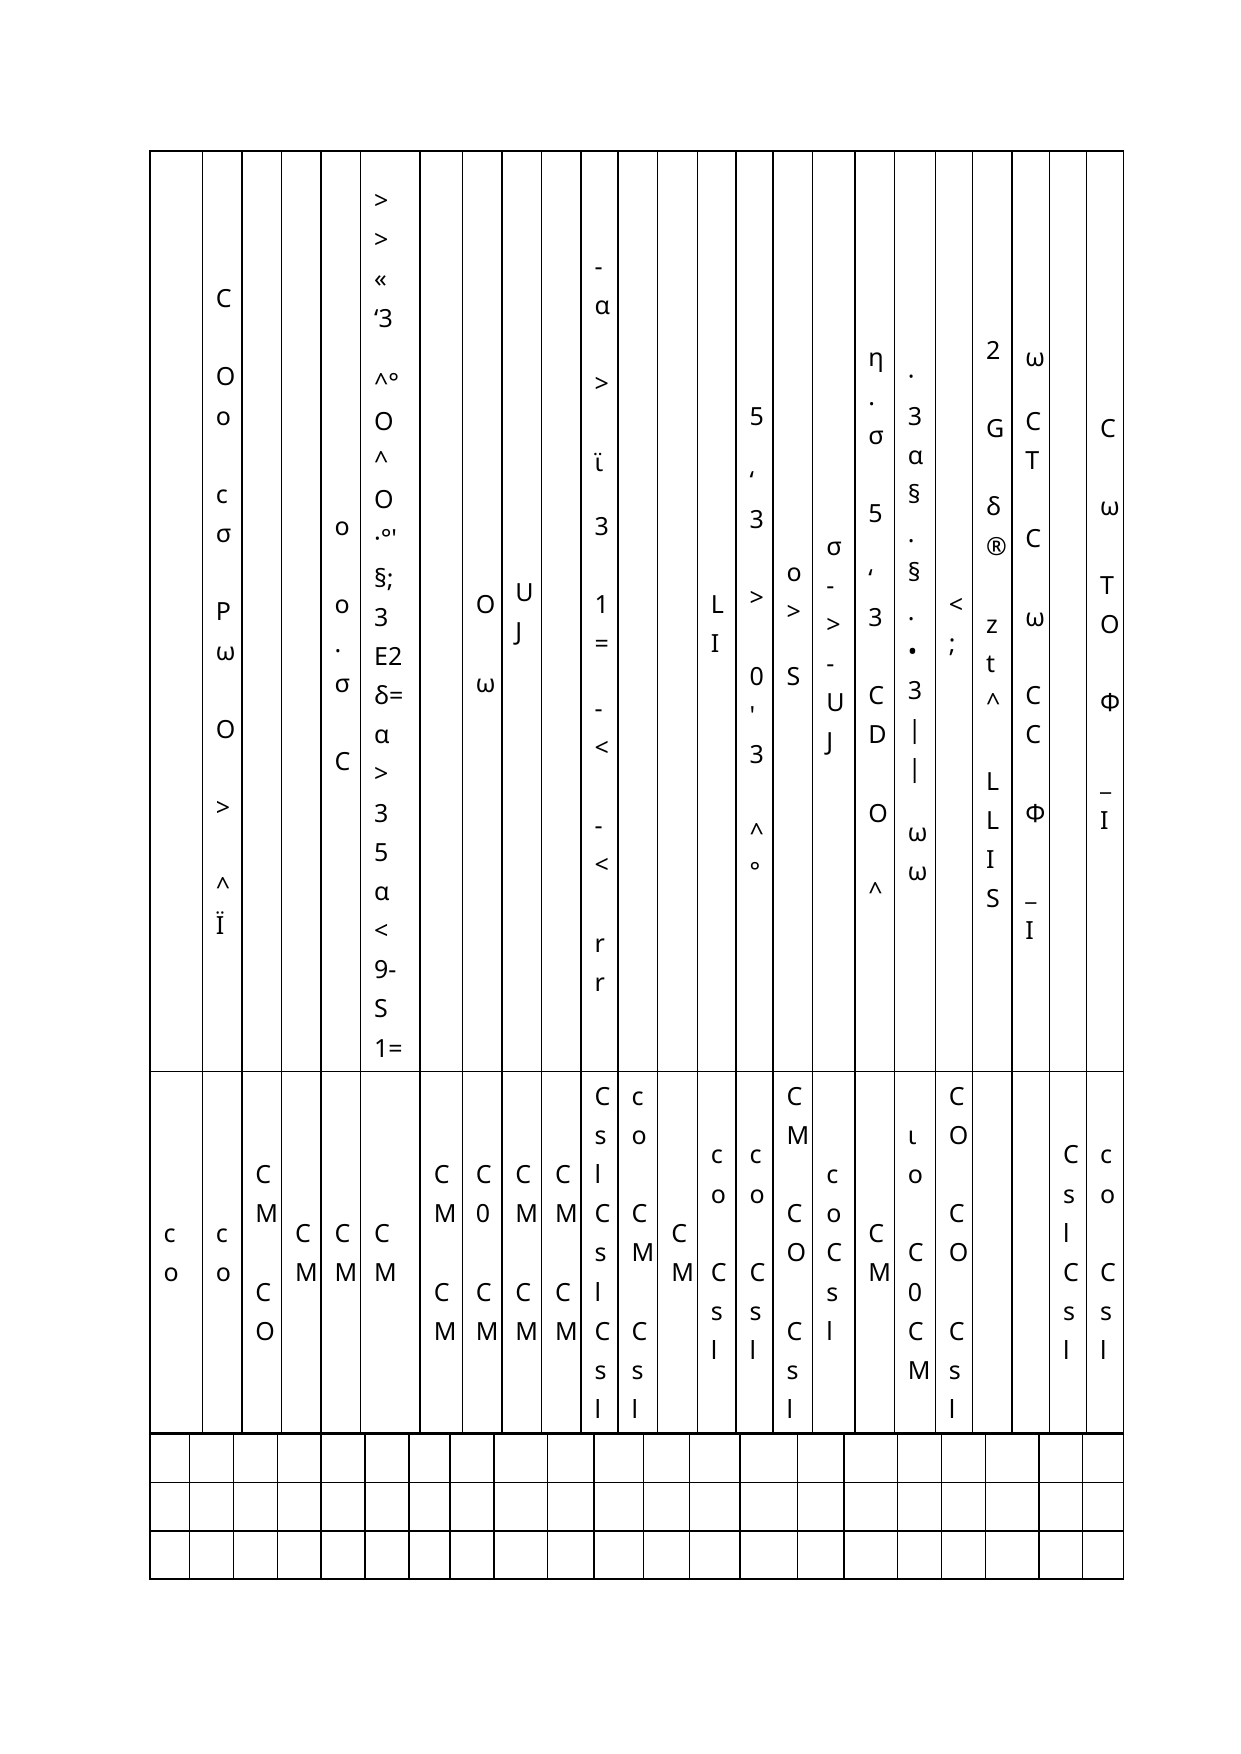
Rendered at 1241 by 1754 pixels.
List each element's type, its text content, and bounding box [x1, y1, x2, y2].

table_cell [451, 1483, 493, 1530]
table_cell [1013, 1072, 1049, 1432]
table_cell [595, 1532, 643, 1578]
table_cell C0 CM [463, 1072, 501, 1432]
table_cell [898, 1483, 941, 1530]
table_cell [973, 1072, 1011, 1432]
table_cell CM [361, 1072, 419, 1432]
table_header [595, 1435, 643, 1482]
table_cell [278, 1483, 320, 1530]
table_cell <; [936, 152, 972, 1071]
table_cell [644, 1532, 689, 1578]
table_cell [798, 1483, 843, 1530]
table_header [741, 1435, 797, 1482]
table_cell CO CO Csl [936, 1072, 972, 1432]
table_header [278, 1435, 320, 1482]
table_cell CM [658, 1072, 697, 1432]
table_cell [845, 1532, 897, 1578]
table_header [798, 1435, 843, 1482]
table_cell co Csl [813, 1072, 854, 1432]
table_cell [151, 1532, 189, 1578]
table_cell CM CM [503, 1072, 541, 1432]
table_cell [845, 1483, 897, 1530]
table_header [151, 1435, 189, 1482]
table_cell Ο ω [463, 152, 501, 1071]
table_cell co Csl [698, 1072, 735, 1432]
table_cell η. σ 5 ‘3 CD Ο ^ [856, 152, 894, 1071]
table_header [845, 1435, 897, 1482]
table_cell ιο C0 CM [895, 1072, 935, 1432]
table_cell [986, 1483, 1038, 1530]
table_cell [410, 1532, 449, 1578]
table_cell 2 G δ® zt^ LLI S [973, 152, 1011, 1071]
table_cell σ - >- UJ [813, 152, 854, 1071]
table_cell [690, 1483, 739, 1530]
table_cell Csl Csl Csl [582, 1072, 617, 1432]
table_header [190, 1435, 233, 1482]
table_cell [942, 1532, 985, 1578]
table_cell [366, 1532, 408, 1578]
table_cell co Csl [1087, 1072, 1123, 1432]
table_cell C ω TO Φ _I [1087, 152, 1123, 1071]
table_cell C Οο cσ Ρω Ο > ^Ϊ [203, 152, 241, 1071]
table_cell [234, 1532, 277, 1578]
table_cell [190, 1532, 233, 1578]
table_cell [619, 152, 657, 1071]
table_cell co [151, 1072, 202, 1432]
table_header [410, 1435, 449, 1482]
table_cell [741, 1483, 797, 1530]
table_cell CM CO [243, 1072, 281, 1432]
table_header [644, 1435, 689, 1482]
table_cell LI [698, 152, 735, 1071]
table_cell [366, 1483, 408, 1530]
table_cell [151, 1483, 189, 1530]
table_header [451, 1435, 493, 1482]
table_cell Csl Csl [1050, 1072, 1086, 1432]
table_cell [986, 1532, 1038, 1578]
table_header [548, 1435, 593, 1482]
table_cell [410, 1483, 449, 1530]
table_header [322, 1435, 364, 1482]
table_cell ο ο. σ C [322, 152, 360, 1071]
table_header [690, 1435, 739, 1482]
table_cell [798, 1532, 843, 1578]
table_cell CM [856, 1072, 894, 1432]
table_cell ω CT C ω CC Φ _I [1013, 152, 1049, 1071]
table_header [495, 1435, 547, 1482]
table_header [234, 1435, 277, 1482]
table_cell co CM Csl [619, 1072, 657, 1432]
table_cell [1083, 1532, 1123, 1578]
table_cell [495, 1483, 547, 1530]
table_cell [644, 1483, 689, 1530]
table_cell [1050, 152, 1086, 1071]
table_cell ·3 α§. §. •3|| ωω [895, 152, 935, 1071]
table_cell [495, 1532, 547, 1578]
table_cell [741, 1532, 797, 1578]
table_cell [451, 1532, 493, 1578]
table_cell [1040, 1483, 1082, 1530]
table_cell [322, 1532, 364, 1578]
table_cell [548, 1532, 593, 1578]
table_cell -α > ϊ 3 1= -< -< rr [582, 152, 617, 1071]
table_cell [548, 1483, 593, 1530]
table_cell co Csl [737, 1072, 772, 1432]
table_cell [542, 152, 580, 1071]
table_header [1040, 1435, 1082, 1482]
table_cell [658, 152, 697, 1071]
table_cell co [203, 1072, 241, 1432]
table_cell CM [322, 1072, 360, 1432]
table_cell > > « ‘3 ^°Ο^ Ο ·°'§; 3 Ε2 δ=α > 3 5 α < 9- S 1= [361, 152, 419, 1071]
table_header [1083, 1435, 1123, 1482]
table_cell [1040, 1532, 1082, 1578]
table_cell UJ [503, 152, 541, 1071]
table_cell [690, 1532, 739, 1578]
table_cell [898, 1532, 941, 1578]
table_cell [942, 1483, 985, 1530]
table_cell [151, 152, 202, 1071]
table_header [986, 1435, 1038, 1482]
table_header [366, 1435, 408, 1482]
table_cell [322, 1483, 364, 1530]
table_header [898, 1435, 941, 1482]
table_cell CM CM [542, 1072, 580, 1432]
table_cell ο> S [774, 152, 812, 1071]
table_cell [278, 1532, 320, 1578]
table_cell [190, 1483, 233, 1530]
table_cell [595, 1483, 643, 1530]
table_cell 5 ‘3 > 0'3 ^° [737, 152, 772, 1071]
table_cell [243, 152, 281, 1071]
table_cell [421, 152, 462, 1071]
table_cell CM [282, 1072, 320, 1432]
table_cell CM CM [421, 1072, 462, 1432]
table_cell CM CO Csl [774, 1072, 812, 1432]
table_cell [282, 152, 320, 1071]
table_header [942, 1435, 985, 1482]
table_cell [1083, 1483, 1123, 1530]
table_cell [234, 1483, 277, 1530]
